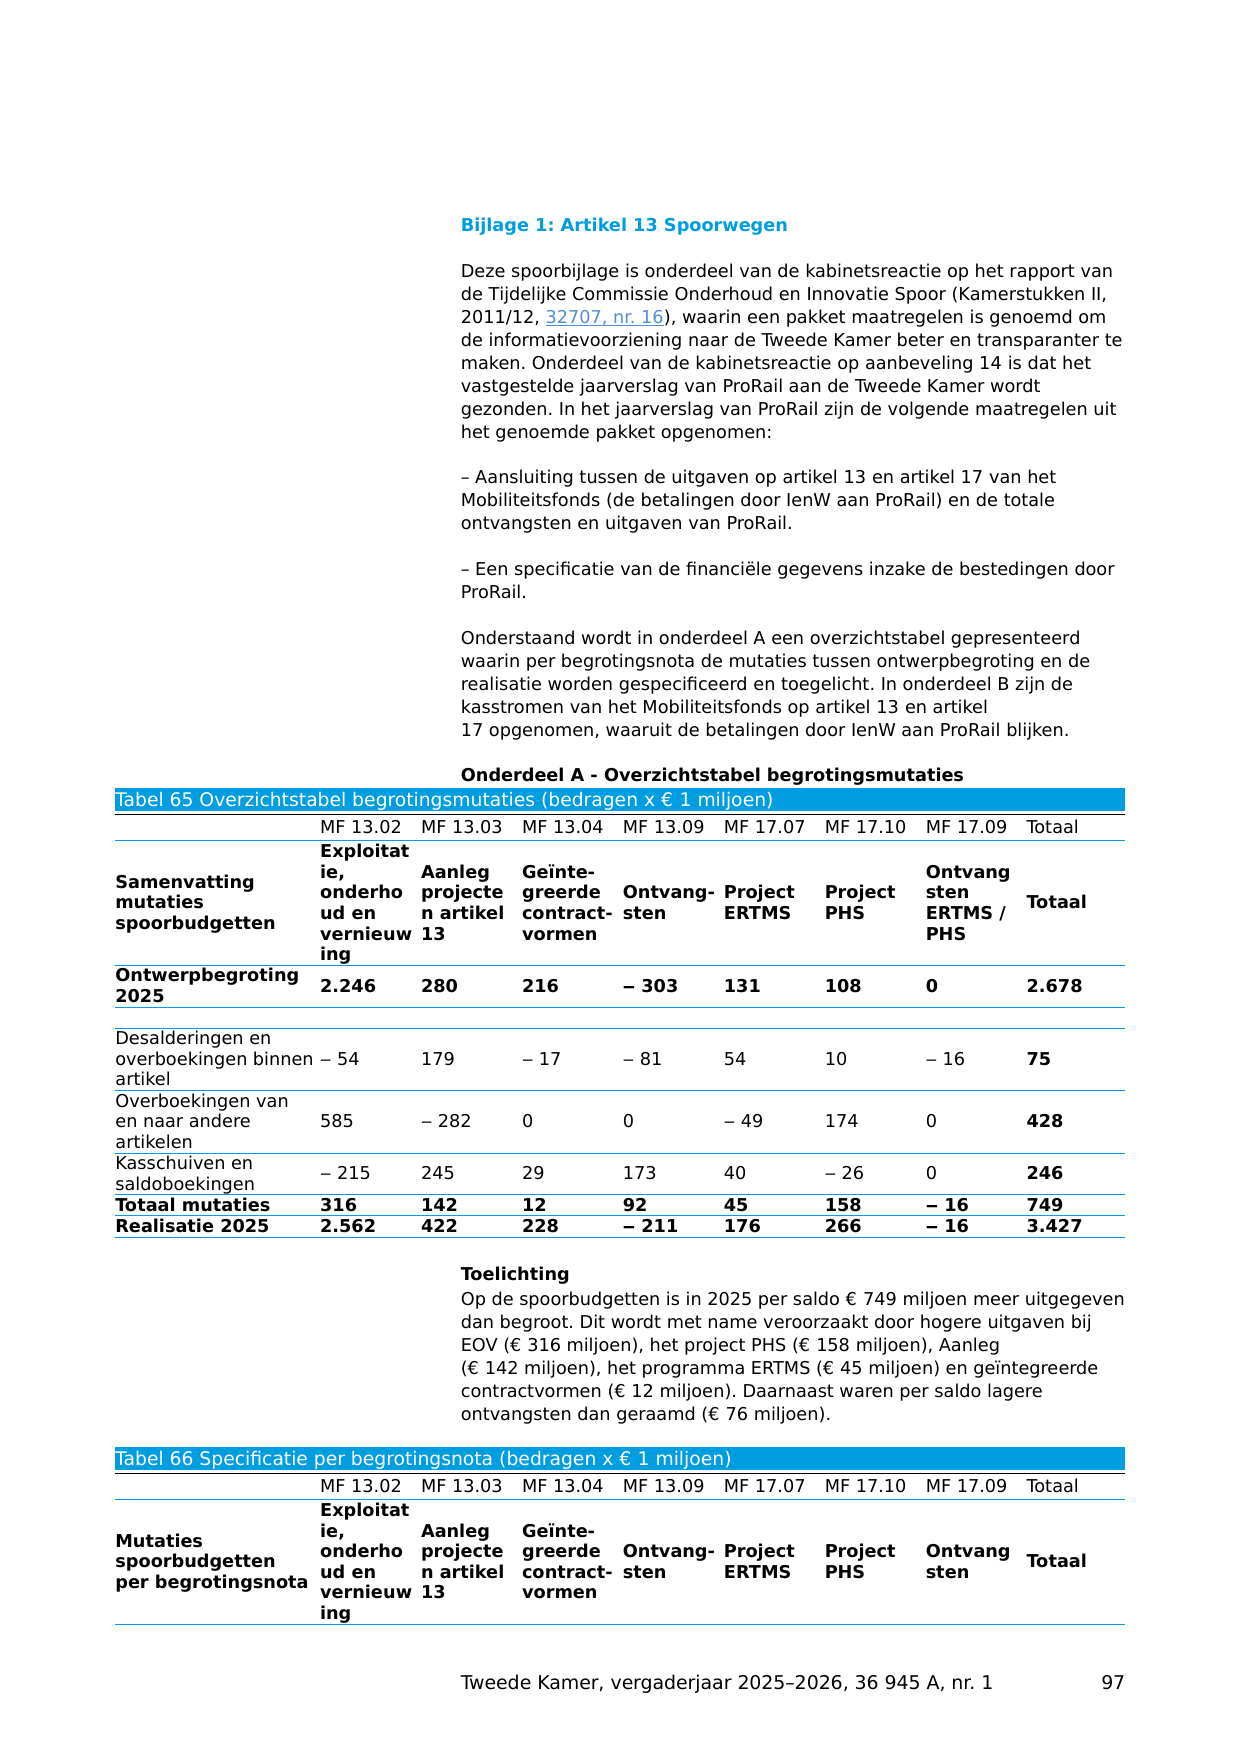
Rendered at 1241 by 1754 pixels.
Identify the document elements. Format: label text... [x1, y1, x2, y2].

table_cell 54 [721, 1029, 822, 1090]
table_cell MF 13.09 [620, 815, 721, 840]
table_cell MF 17.10 [822, 815, 923, 840]
table_cell 0 [519, 1091, 620, 1152]
table_cell MF 13.03 [418, 1474, 519, 1499]
table_cell Ontvangsten ERTMS / PHS [923, 841, 1023, 965]
table_cell ‒ 211 [620, 1216, 721, 1236]
text Op de spoorbudgetten is in 2025 per saldo € 749 miljoen meer uitgegeven dan begroot. Dit wordt met name veroorzaakt door hogere uitgaven bij EOV (€ 316 miljoen), het project PHS (€ 158 miljoen), Aanleg (€ 142 miljoen), het programma ERTMS (€ 45 miljoen) en geïntegreerde contractvormen (€ 12 miljoen). Daarnaast waren per saldo lagere ontvangsten dan geraamd (€ 76 miljoen). [461, 1287, 1125, 1424]
table_cell ‒ 49 [721, 1091, 822, 1152]
table_cell Totaal [1024, 1474, 1125, 1499]
table_cell Samenvatting mutaties spoorbudgetten [115, 841, 317, 965]
table_cell 266 [822, 1216, 923, 1236]
table_cell Totaal [1024, 815, 1125, 840]
table_cell MF 17.07 [721, 1474, 822, 1499]
table_cell Exploitatie, onderhoud en vernieuwing [317, 841, 418, 965]
table_cell Realisatie 2025 [115, 1216, 317, 1236]
table_cell 3.427 [1024, 1216, 1125, 1236]
table_cell Geïnte-greerde contract-vormen [519, 841, 620, 965]
table_cell ‒ 303 [620, 966, 721, 1006]
table_cell MF 13.04 [519, 815, 620, 840]
table_cell [115, 1474, 317, 1499]
table_cell ‒ 81 [620, 1029, 721, 1090]
table_cell 75 [1024, 1029, 1125, 1090]
table_cell [115, 1008, 317, 1028]
text Onderstaand wordt in onderdeel A een overzichtstabel gepresenteerd waarin per begrotingsnota de mutaties tussen ontwerpbegroting en de realisatie worden gespecificeerd en toegelicht. In onderdeel B zijn de kasstromen van het Mobiliteitsfonds op artikel 13 en artikel 17 opgenomen, waaruit de betalingen door IenW aan ProRail blijken. [461, 626, 1125, 741]
table_cell 131 [721, 966, 822, 1006]
table_cell Totaal mutaties [115, 1195, 317, 1215]
table_cell ‒ 16 [923, 1216, 1023, 1236]
table_cell 0 [923, 966, 1023, 1006]
table_cell 245 [418, 1154, 519, 1194]
table_cell Desalderingen en overboekingen binnen artikel [115, 1029, 317, 1090]
table_cell 280 [418, 966, 519, 1006]
table_cell Project ERTMS [721, 841, 822, 965]
table_cell 45 [721, 1195, 822, 1215]
table_cell 174 [822, 1091, 923, 1152]
table_cell 142 [418, 1195, 519, 1215]
table_cell ‒ 282 [418, 1091, 519, 1152]
table_cell Totaal [1024, 1500, 1125, 1624]
table_cell 216 [519, 966, 620, 1006]
table_cell [721, 1008, 822, 1028]
table_cell [519, 1008, 620, 1028]
table_cell [822, 1008, 923, 1028]
table_cell [317, 1008, 418, 1028]
table_cell Ontvangsten [923, 1500, 1023, 1624]
table_cell 585 [317, 1091, 418, 1152]
table_cell ‒ 16 [923, 1029, 1023, 1090]
table_cell MF 13.02 [317, 1474, 418, 1499]
table_cell 10 [822, 1029, 923, 1090]
table_cell 158 [822, 1195, 923, 1215]
table_cell MF 17.10 [822, 1474, 923, 1499]
table_cell [1024, 1008, 1125, 1028]
table_cell 2.246 [317, 966, 418, 1006]
text – Aansluiting tussen de uitgaven op artikel 13 en artikel 17 van het Mobiliteitsfonds (de betalingen door IenW aan ProRail) en de totale ontvangsten en uitgaven van ProRail. [461, 466, 1125, 534]
table_cell 0 [620, 1091, 721, 1152]
table_cell 108 [822, 966, 923, 1006]
table_cell MF 17.09 [923, 1474, 1023, 1499]
table_cell Mutaties spoorbudgetten per begrotingsnota [115, 1500, 317, 1624]
table_cell 228 [519, 1216, 620, 1236]
table_cell 176 [721, 1216, 822, 1236]
table_cell Aanleg projecten artikel 13 [418, 841, 519, 965]
table_cell Ontwerpbegroting 2025 [115, 966, 317, 1006]
table_cell 0 [923, 1154, 1023, 1194]
table_cell Totaal [1024, 841, 1125, 965]
table_cell 173 [620, 1154, 721, 1194]
table_cell ‒ 17 [519, 1029, 620, 1090]
table_cell 0 [923, 1091, 1023, 1152]
table_cell 316 [317, 1195, 418, 1215]
table_cell 422 [418, 1216, 519, 1236]
table_cell [923, 1008, 1023, 1028]
table_cell 2.678 [1024, 966, 1125, 1006]
table_cell MF 13.03 [418, 815, 519, 840]
text Toelichting [461, 1262, 1125, 1285]
table_cell [115, 815, 317, 840]
table_cell ‒ 26 [822, 1154, 923, 1194]
table_cell Overboekingen van en naar andere artikelen [115, 1091, 317, 1152]
table_cell [418, 1008, 519, 1028]
text Onderdeel A - Overzichtstabel begrotingsmutaties [461, 763, 1125, 786]
table_cell 40 [721, 1154, 822, 1194]
table_cell Ontvang-sten [620, 841, 721, 965]
table_cell 2.562 [317, 1216, 418, 1236]
table_cell MF 13.04 [519, 1474, 620, 1499]
text – Een specificatie van de financiële gegevens inzake de bestedingen door ProRail. [461, 557, 1125, 603]
table_cell Geïnte-greerde contract-vormen [519, 1500, 620, 1624]
table_cell MF 17.07 [721, 815, 822, 840]
table_cell 246 [1024, 1154, 1125, 1194]
table_cell Aanleg projecten artikel 13 [418, 1500, 519, 1624]
table_cell 179 [418, 1029, 519, 1090]
table_cell MF 13.02 [317, 815, 418, 840]
table_cell [620, 1008, 721, 1028]
table_cell 92 [620, 1195, 721, 1215]
table_cell Ontvang-sten [620, 1500, 721, 1624]
table_cell ‒ 215 [317, 1154, 418, 1194]
text Deze spoorbĳlage is onderdeel van de kabinetsreactie op het rapport van de Tĳdelĳke Commissie Onderhoud en Innovatie Spoor (Kamerstukken II, 2011/12, 32707, nr. 16), waarin een pakket maatregelen is genoemd om de informatievoorziening naar de Tweede Kamer beter en transparanter te maken. Onderdeel van de kabinetsreactie op aanbeveling 14 is dat het vastgestelde jaarverslag van ProRail aan de Tweede Kamer wordt gezonden. In het jaarverslag van ProRail zĳn de volgende maatregelen uit het genoemde pakket opgenomen: [461, 259, 1125, 443]
table_cell 29 [519, 1154, 620, 1194]
table_cell MF 17.09 [923, 815, 1023, 840]
table_cell ‒ 54 [317, 1029, 418, 1090]
table_cell 428 [1024, 1091, 1125, 1152]
table_cell Project PHS [822, 841, 923, 965]
title Bijlage 1: Artikel 13 Spoorwegen [461, 213, 1125, 236]
table_cell Exploitatie, onderhoud en vernieuwing [317, 1500, 418, 1624]
table_cell Kasschuiven en saldoboekingen [115, 1154, 317, 1194]
table_cell 749 [1024, 1195, 1125, 1215]
table_cell 12 [519, 1195, 620, 1215]
table_cell Project PHS [822, 1500, 923, 1624]
table_cell ‒ 16 [923, 1195, 1023, 1215]
table_cell Project ERTMS [721, 1500, 822, 1624]
table_cell MF 13.09 [620, 1474, 721, 1499]
